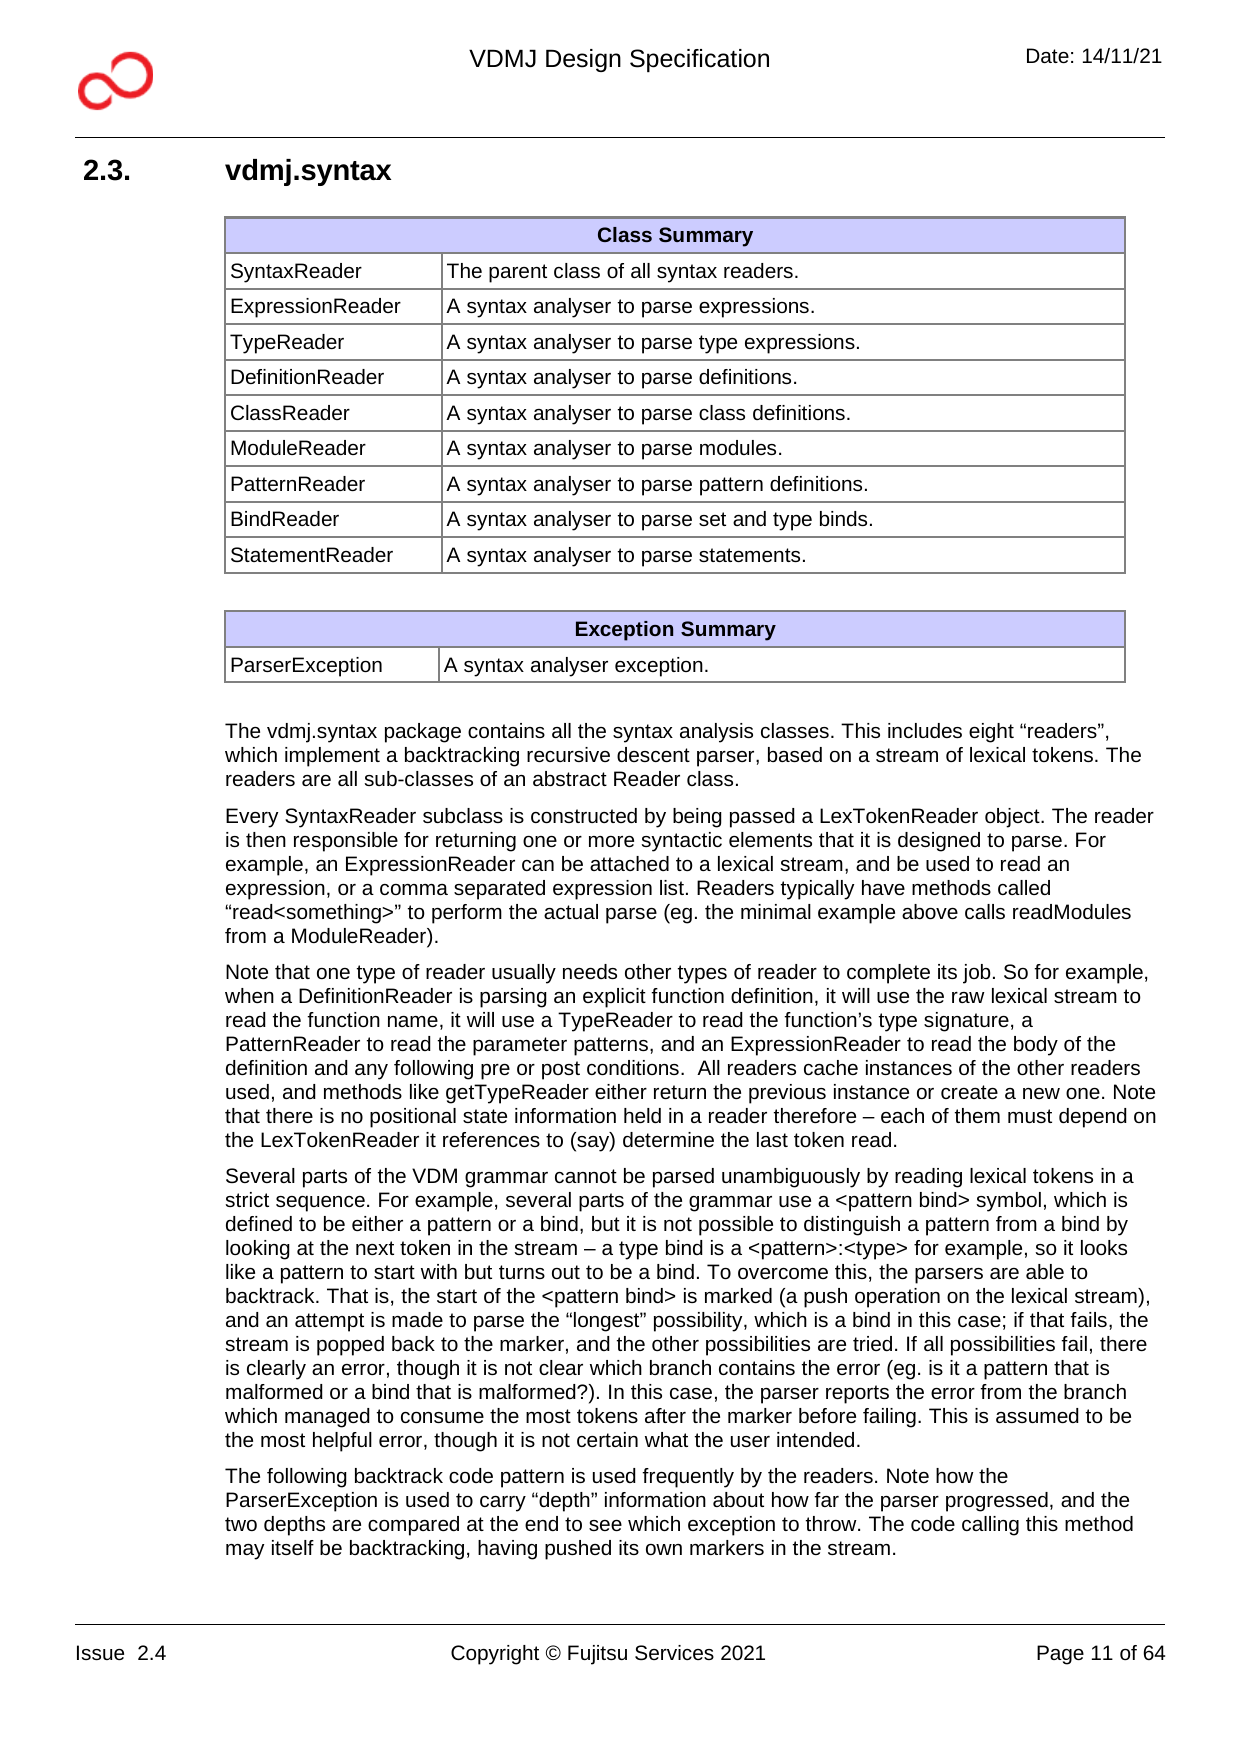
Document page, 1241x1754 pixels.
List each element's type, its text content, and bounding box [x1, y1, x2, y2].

table_cell The parent class of all syntax readers. [443, 254, 1124, 287]
table_cell PatternReader [226, 467, 441, 501]
text The following backtrack code pattern is used frequently by the readers. Note how the ParserException is used to carry “depth” information about how far the parser progressed, and the two depths are compared at the end to see which exception to throw. The code calling this method may itself be backtracking, having pushed its own markers in the stream. [225, 1464, 1165, 1560]
table_cell A syntax analyser to parse pattern definitions. [443, 467, 1124, 501]
table_cell A syntax analyser to parse definitions. [443, 361, 1124, 394]
text Every SyntaxReader subclass is constructed by being passed a LexTokenReader object. The reader is then responsible for returning one or more syntactic elements that it is designed to parse. For example, an ExpressionReader can be attached to a lexical stream, and be used to read an expression, or a comma separated expression list. Readers typically have methods called “read<something>” to perform the actual parse (eg. the minimal example above calls readModules from a ModuleReader). [225, 804, 1165, 948]
table_cell A syntax analyser to parse class definitions. [443, 396, 1124, 429]
table_cell ModuleReader [226, 432, 441, 465]
table_cell A syntax analyser to parse set and type binds. [443, 503, 1124, 536]
table_header Exception Summary [226, 612, 1124, 646]
text The vdmj.syntax package contains all the syntax analysis classes. This includes eight “readers”, which implement a backtracking recursive descent parser, based on a stream of lexical tokens. The readers are all sub-classes of an abstract Reader class. [225, 720, 1165, 792]
text Note that one type of reader usually needs other types of reader to complete its job. So for example, when a DefinitionReader is parsing an explicit function definition, it will use the raw lexical stream to read the function name, it will use a TypeReader to read the function’s type signature, a PatternReader to read the parameter patterns, and an ExpressionReader to read the body of the definition and any following pre or post conditions. All readers cache instances of the other readers used, and methods like getTypeReader either return the previous instance or create a new one. Note that there is no positional state information held in a reader therefore – each of them must depend on the LexTokenReader it references to (say) determine the last token read. [225, 960, 1165, 1152]
table_cell A syntax analyser to parse type expressions. [443, 325, 1124, 358]
table_cell SyntaxReader [226, 254, 441, 287]
table_header Class Summary [226, 219, 1124, 252]
table_cell BindReader [226, 503, 441, 536]
table_cell A syntax analyser to parse expressions. [443, 290, 1124, 323]
table_cell StatementReader [226, 538, 441, 572]
table_cell TypeReader [226, 325, 441, 358]
table_cell ExpressionReader [226, 290, 441, 323]
table_cell DefinitionReader [226, 361, 441, 394]
picture [78, 44, 153, 120]
text Several parts of the VDM grammar cannot be parsed unambiguously by reading lexical tokens in a strict sequence. For example, several parts of the grammar use a <pattern bind> symbol, which is defined to be either a pattern or a bind, but it is not possible to distinguish a pattern from a bind by looking at the next token in the stream – a type bind is a <pattern>:<type> for example, so it looks like a pattern to start with but turns out to be a bind. To overcome this, the parsers are able to backtrack. That is, the start of the <pattern bind> is marked (a push operation on the lexical stream), and an attempt is made to parse the “longest” possibility, which is a bind in this case; if that fails, the stream is popped back to the marker, and the other possibilities are tried. If all possibilities fail, there is clearly an error, though it is not clear which branch contains the error (eg. is it a pattern that is malformed or a bind that is malformed?). In this case, the parser reports the error from the branch which managed to consume the most tokens after the marker before failing. This is assumed to be the most helpful error, though it is not certain what the user intended. [225, 1164, 1165, 1452]
table_cell A syntax analyser to parse statements. [443, 538, 1124, 572]
table_cell A syntax analyser to parse modules. [443, 432, 1124, 465]
subtitle vdmj.syntax [75, 153, 1165, 186]
table_cell A syntax analyser exception. [440, 648, 1124, 681]
table_cell ParserException [226, 648, 438, 681]
table_cell ClassReader [226, 396, 441, 429]
